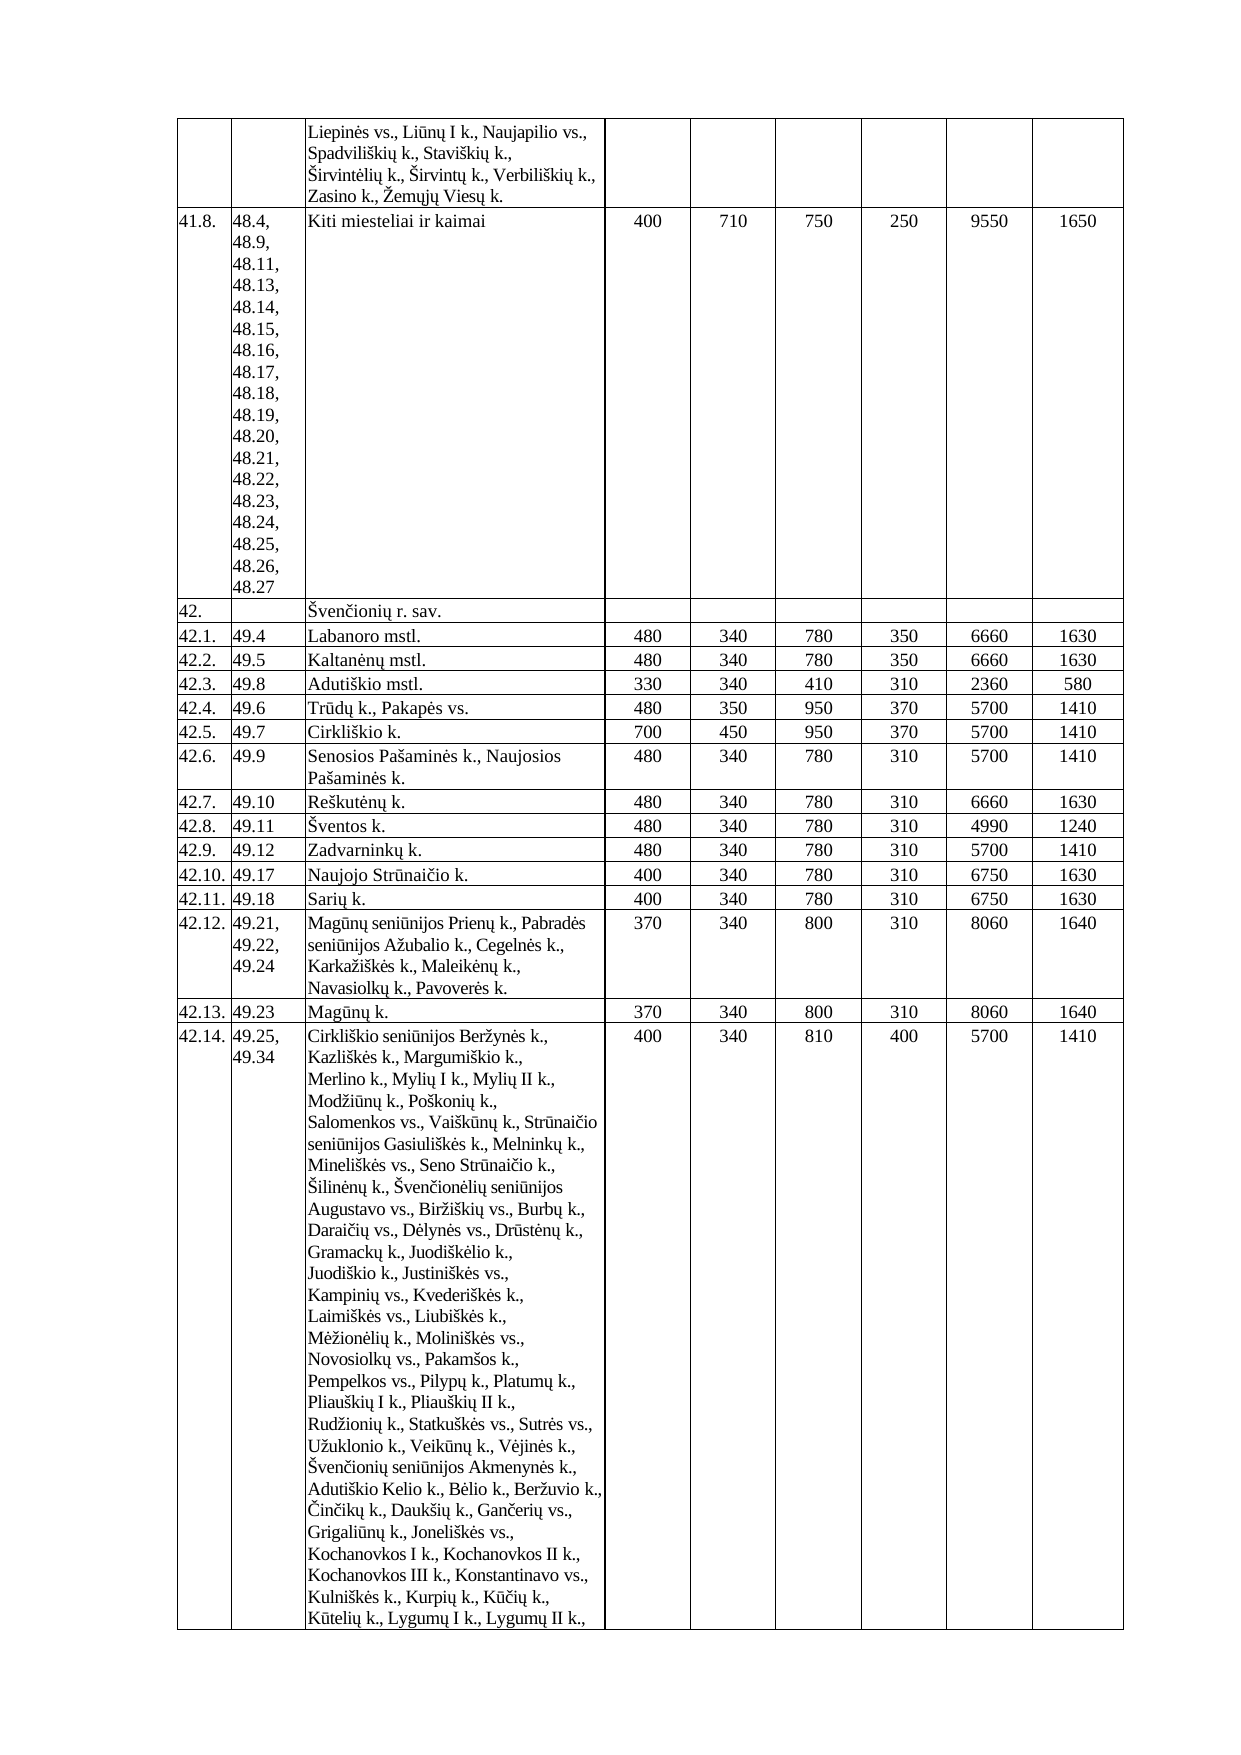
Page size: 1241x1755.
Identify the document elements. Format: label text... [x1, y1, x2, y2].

table_cell Zadvarninkų k. [306, 838, 604, 861]
table_cell 400 [606, 208, 690, 598]
table_cell 1410 [1033, 744, 1123, 788]
table_cell 340 [691, 814, 775, 837]
table_cell 49.8 [232, 671, 305, 694]
table_cell 410 [776, 671, 861, 694]
table_cell 49.18 [232, 886, 305, 909]
table_cell Šventos k. [306, 814, 604, 837]
table_cell 480 [606, 838, 690, 861]
table_cell 5700 [947, 720, 1032, 743]
table_cell 5700 [947, 838, 1032, 861]
table_cell 48.4, 48.9, 48.11, 48.13, 48.14, 48.15, 48.16, 48.17, 48.18, 48.19, 48.20, 48.21, 48.22, 48.23, 48.24, 48.25, 48.26, 48.27 [232, 208, 305, 598]
table_cell [776, 119, 861, 207]
table_cell [691, 119, 775, 207]
table_cell 41.8. [178, 208, 231, 598]
table_cell 350 [862, 647, 946, 670]
table_cell 340 [691, 623, 775, 646]
table_cell 480 [606, 647, 690, 670]
table_cell 480 [606, 623, 690, 646]
table_cell 340 [691, 744, 775, 788]
table_cell 310 [862, 999, 946, 1022]
table_cell 5700 [947, 1023, 1032, 1629]
table_cell 810 [776, 1023, 861, 1629]
table_cell 8060 [947, 999, 1032, 1022]
table_cell [606, 119, 690, 207]
table_cell [232, 599, 305, 622]
table_cell Senosios Pašaminės k., Naujosios Pašaminės k. [306, 744, 604, 788]
table_cell 6660 [947, 790, 1032, 813]
table_cell 480 [606, 744, 690, 788]
table_cell Naujojo Strūnaičio k. [306, 862, 604, 885]
table_cell 42.13. [178, 999, 231, 1022]
table_cell 400 [862, 1023, 946, 1629]
table_cell [947, 599, 1032, 622]
table_cell 1410 [1033, 838, 1123, 861]
table_cell Magūnų k. [306, 999, 604, 1022]
table_cell 800 [776, 910, 861, 998]
table_cell 340 [691, 999, 775, 1022]
table_cell 370 [606, 910, 690, 998]
table_cell Cirkliškio seniūnijos Beržynės k., Kazliškės k., Margumiškio k., Merlino k., Mylių I k., Mylių II k., Modžiūnų k., Poškonių k., Salomenkos vs., Vaiškūnų k., Strūnaičio seniūnijos Gasiuliškės k., Melninkų k., Mineliškės vs., Seno Strūnaičio k., Šilinėnų k., Švenčionėlių seniūnijos Augustavo vs., Biržiškių vs., Burbų k., Daraičių vs., Dėlynės vs., Drūstėnų k., Gramackų k., Juodiškėlio k., Juodiškio k., Justiniškės vs., Kampinių vs., Kvederiškės k., Laimiškės vs., Liubiškės k., Mėžionėlių k., Moliniškės vs., Novosiolkų vs., Pakamšos k., Pempelkos vs., Pilypų k., Platumų k., Pliauškių I k., Pliauškių II k., Rudžionių k., Statkuškės vs., Sutrės vs., Užuklonio k., Veikūnų k., Vėjinės k., Švenčionių seniūnijos Akmenynės k., Adutiškio Kelio k., Bėlio k., Beržuvio k., Činčikų k., Daukšių k., Gančerių vs., Grigaliūnų k., Joneliškės vs., Kochanovkos I k., Kochanovkos II k., Kochanovkos III k., Konstantinavo vs., Kulniškės k., Kurpių k., Kūčių k., Kūtelių k., Lygumų I k., Lygumų II k., [306, 1023, 604, 1629]
table_cell 340 [691, 671, 775, 694]
table_cell 310 [862, 814, 946, 837]
table_cell 42.14. [178, 1023, 231, 1629]
table_cell 6660 [947, 647, 1032, 670]
table_cell 310 [862, 910, 946, 998]
table_cell 310 [862, 886, 946, 909]
table_cell 950 [776, 720, 861, 743]
table_cell 400 [606, 1023, 690, 1629]
table_cell 42.10. [178, 862, 231, 885]
table_cell 800 [776, 999, 861, 1022]
table_cell [691, 599, 775, 622]
table_cell 49.25, 49.34 [232, 1023, 305, 1629]
table_cell [1033, 599, 1123, 622]
table_cell 780 [776, 623, 861, 646]
table_cell 310 [862, 838, 946, 861]
table_cell 42.12. [178, 910, 231, 998]
table_cell 340 [691, 790, 775, 813]
table_cell 340 [691, 838, 775, 861]
table_cell 49.9 [232, 744, 305, 788]
table_cell 42.3. [178, 671, 231, 694]
table_cell 42.8. [178, 814, 231, 837]
table_cell Labanoro mstl. [306, 623, 604, 646]
table_cell 950 [776, 695, 861, 718]
table_cell 450 [691, 720, 775, 743]
table_cell [776, 599, 861, 622]
table_cell Kaltanėnų mstl. [306, 647, 604, 670]
table_cell [606, 599, 690, 622]
table_cell 480 [606, 814, 690, 837]
table_cell 1640 [1033, 910, 1123, 998]
table_cell 49.23 [232, 999, 305, 1022]
table_cell 1640 [1033, 999, 1123, 1022]
table_cell Reškutėnų k. [306, 790, 604, 813]
table_cell Magūnų seniūnijos Prienų k., Pabradės seniūnijos Ažubalio k., Cegelnės k., Karkažiškės k., Maleikėnų k., Navasiolkų k., Pavoverės k. [306, 910, 604, 998]
table_cell 1630 [1033, 790, 1123, 813]
table_cell 370 [862, 720, 946, 743]
table_cell [178, 119, 231, 207]
table_cell 8060 [947, 910, 1032, 998]
table_cell 1630 [1033, 647, 1123, 670]
table_cell 780 [776, 744, 861, 788]
table_cell 6660 [947, 623, 1032, 646]
table_cell Liepinės vs., Liūnų I k., Naujapilio vs., Spadviliškių k., Staviškių k., Širvintėlių k., Širvintų k., Verbiliškių k., Zasino k., Žemųjų Viesų k. [306, 119, 604, 207]
table_cell 780 [776, 838, 861, 861]
table_cell 340 [691, 862, 775, 885]
table_cell 4990 [947, 814, 1032, 837]
table_cell 310 [862, 790, 946, 813]
table_cell Trūdų k., Pakapės vs. [306, 695, 604, 718]
table_cell 330 [606, 671, 690, 694]
table_cell 1240 [1033, 814, 1123, 837]
table_cell 400 [606, 886, 690, 909]
table_cell 42.6. [178, 744, 231, 788]
table_cell 710 [691, 208, 775, 598]
table_cell 49.12 [232, 838, 305, 861]
table_cell 1630 [1033, 886, 1123, 909]
table_cell 42.9. [178, 838, 231, 861]
table_cell 780 [776, 862, 861, 885]
table_cell 340 [691, 647, 775, 670]
table_cell 370 [606, 999, 690, 1022]
table_cell 780 [776, 790, 861, 813]
table_cell 49.10 [232, 790, 305, 813]
table_cell 49.6 [232, 695, 305, 718]
table_cell 780 [776, 647, 861, 670]
table_cell 1410 [1033, 1023, 1123, 1629]
table_cell Švenčionių r. sav. [306, 599, 604, 622]
table_cell 480 [606, 695, 690, 718]
table_cell 9550 [947, 208, 1032, 598]
table_cell 6750 [947, 862, 1032, 885]
table_cell 780 [776, 886, 861, 909]
table_cell 49.17 [232, 862, 305, 885]
table_cell [862, 119, 946, 207]
table_cell 42.7. [178, 790, 231, 813]
table_cell Kiti miesteliai ir kaimai [306, 208, 604, 598]
table_cell 42.11. [178, 886, 231, 909]
table_cell 49.5 [232, 647, 305, 670]
table_cell Cirkliškio k. [306, 720, 604, 743]
table_cell Sarių k. [306, 886, 604, 909]
table_cell 6750 [947, 886, 1032, 909]
table_cell 49.21, 49.22, 49.24 [232, 910, 305, 998]
table_cell 340 [691, 886, 775, 909]
table_cell 480 [606, 790, 690, 813]
table_cell 42. [178, 599, 231, 622]
table_cell 780 [776, 814, 861, 837]
table_cell 42.1. [178, 623, 231, 646]
table_cell [232, 119, 305, 207]
table_cell 1650 [1033, 208, 1123, 598]
table_cell 310 [862, 862, 946, 885]
table_cell [1033, 119, 1123, 207]
table_cell 49.4 [232, 623, 305, 646]
table_cell 42.2. [178, 647, 231, 670]
table_cell 340 [691, 1023, 775, 1629]
table_cell 250 [862, 208, 946, 598]
table_cell 1630 [1033, 623, 1123, 646]
table_cell 350 [691, 695, 775, 718]
table_cell Adutiškio mstl. [306, 671, 604, 694]
table_cell 750 [776, 208, 861, 598]
table_cell 310 [862, 744, 946, 788]
table_cell 5700 [947, 744, 1032, 788]
table_cell 42.4. [178, 695, 231, 718]
table_cell 350 [862, 623, 946, 646]
table_cell 49.11 [232, 814, 305, 837]
table_cell 700 [606, 720, 690, 743]
table_cell 310 [862, 671, 946, 694]
table_cell 42.5. [178, 720, 231, 743]
table_cell [947, 119, 1032, 207]
table_cell 1630 [1033, 862, 1123, 885]
table_cell 580 [1033, 671, 1123, 694]
table_cell 1410 [1033, 720, 1123, 743]
table_cell 340 [691, 910, 775, 998]
table_cell 370 [862, 695, 946, 718]
table_cell 1410 [1033, 695, 1123, 718]
table_cell 49.7 [232, 720, 305, 743]
table_cell [862, 599, 946, 622]
table_cell 400 [606, 862, 690, 885]
table_cell 5700 [947, 695, 1032, 718]
table_cell 2360 [947, 671, 1032, 694]
